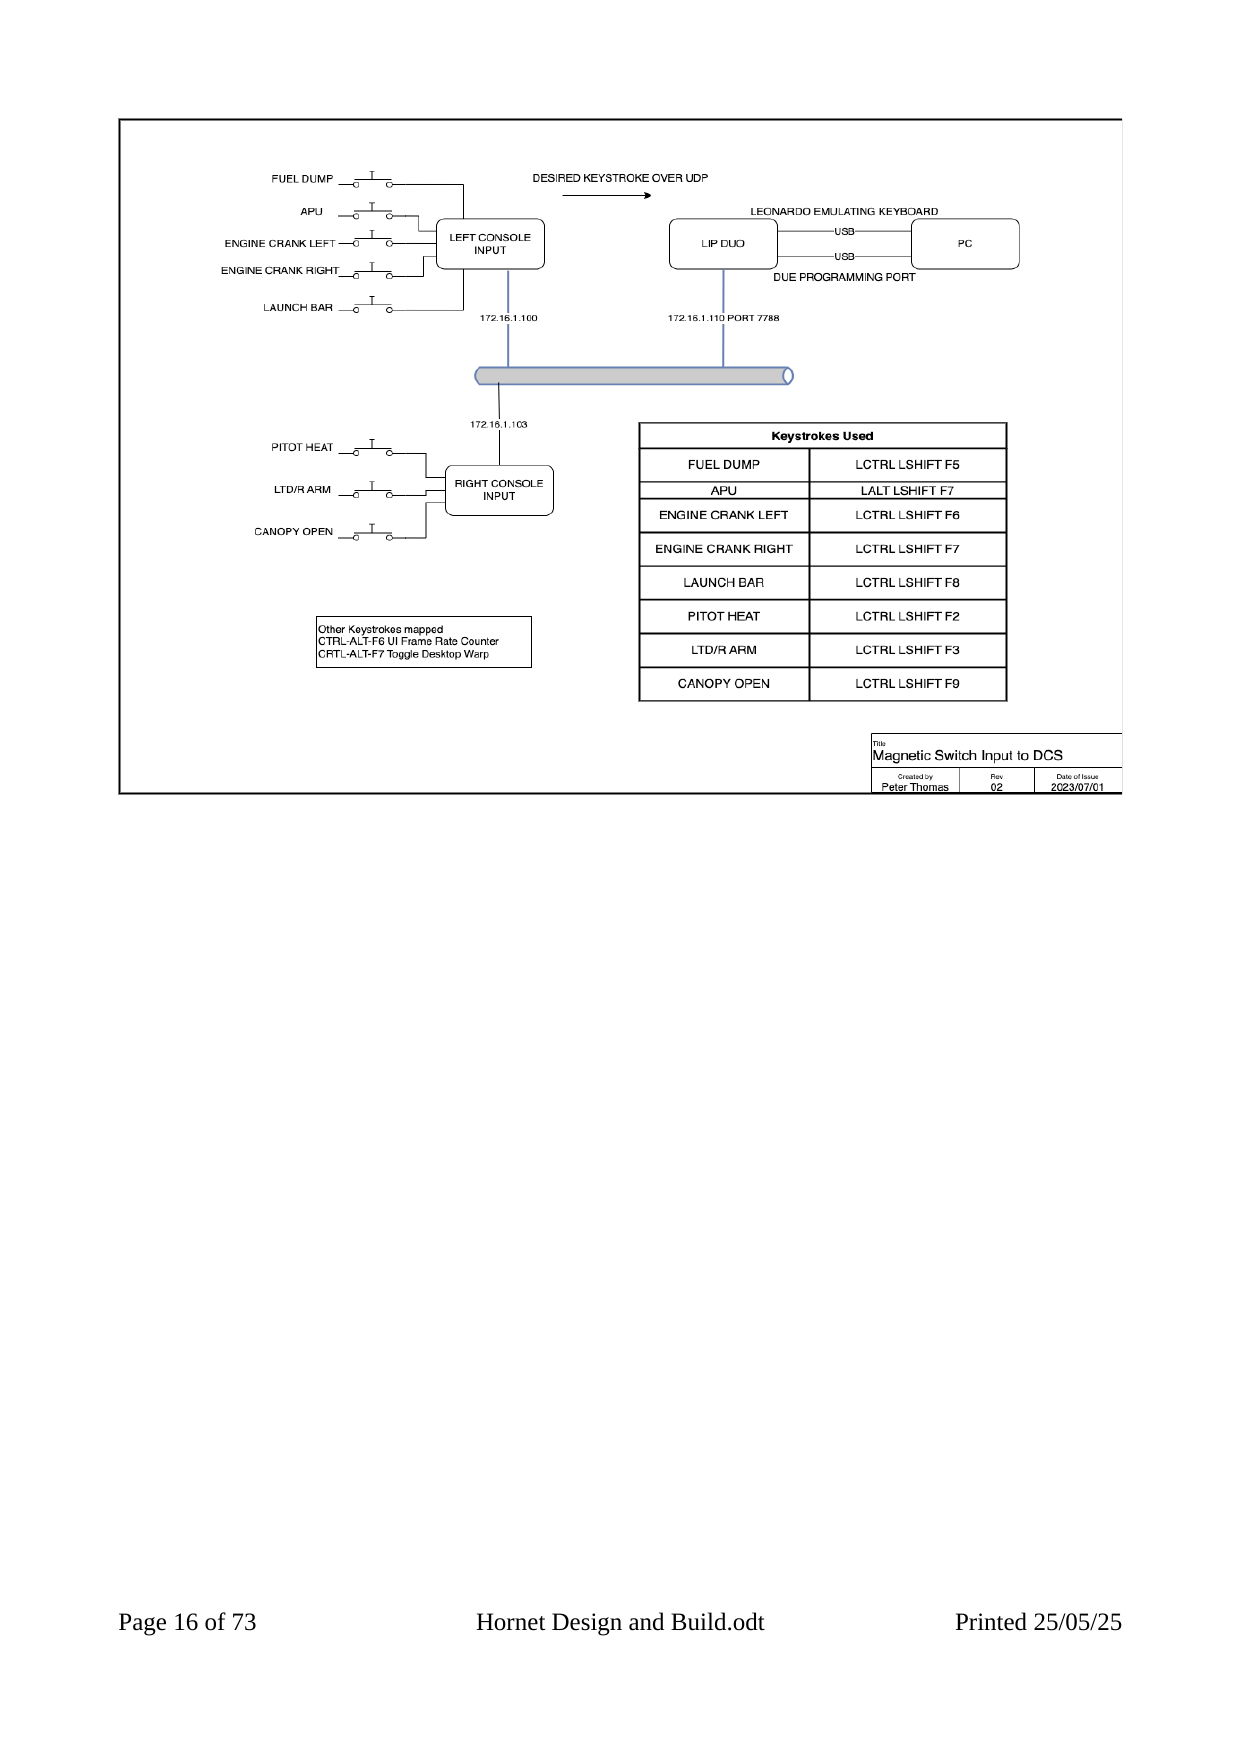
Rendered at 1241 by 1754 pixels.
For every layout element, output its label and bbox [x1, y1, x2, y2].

picture [118, 118, 1123, 847]
